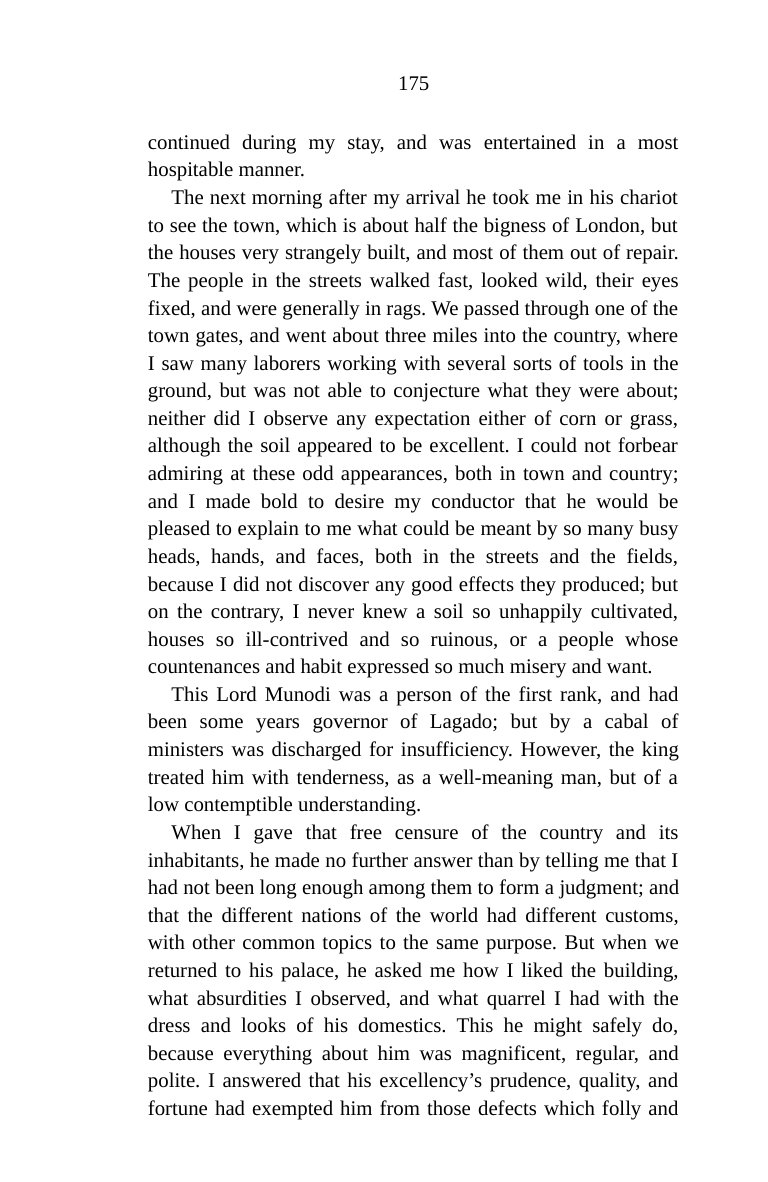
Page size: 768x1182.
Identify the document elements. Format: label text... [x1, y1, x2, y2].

text continued during my stay, and was entertained in a most hospitable manner. [148, 130, 679, 181]
text The next morning after my arrival he took me in his chariot to see the town, which is about half the bigness of London, but the houses very strangely built, and most of them out of repair. The people in the streets walked fast, looked wild, their eyes fixed, and were generally in rags. We passed through one of the town gates, and went about three miles into the country, where I saw many laborers working with several sorts of tools in the ground, but was not able to conjecture what they were about; neither did I observe any expectation either of corn or grass, although the soil appeared to be excellent. I could not forbear admiring at these odd appearances, both in town and country; and I made bold to desire my conductor that he would be pleased to explain to me what could be meant by so many busy heads, hands, and faces, both in the streets and the fields, because I did not discover any good effects they produced; but on the contrary, I never knew a soil so unhappily cultivated, houses so ill-contrived and so ruinous, or a people whose countenances and habit expressed so much misery and want. [148, 185, 679, 678]
text When I gave that free censure of the country and its inhabitants, he made no further answer than by telling me that I had not been long enough among them to form a judgment; and that the different nations of the world had different customs, with other common topics to the same purpose. But when we returned to his palace, he asked me how I liked the building, what absurdities I observed, and what quarrel I had with the dress and looks of his domestics. This he might safely do, because everything about him was magnificent, regular, and polite. I answered that his excellency’s prudence, quality, and fortune had exempted him from those defects which folly and [148, 820, 679, 1120]
text This Lord Munodi was a person of the first rank, and had been some years governor of Lagado; but by a cabal of ministers was discharged for insufficiency. However, the king treated him with tenderness, as a well-meaning man, but of a low contemptible understanding. [148, 682, 679, 816]
